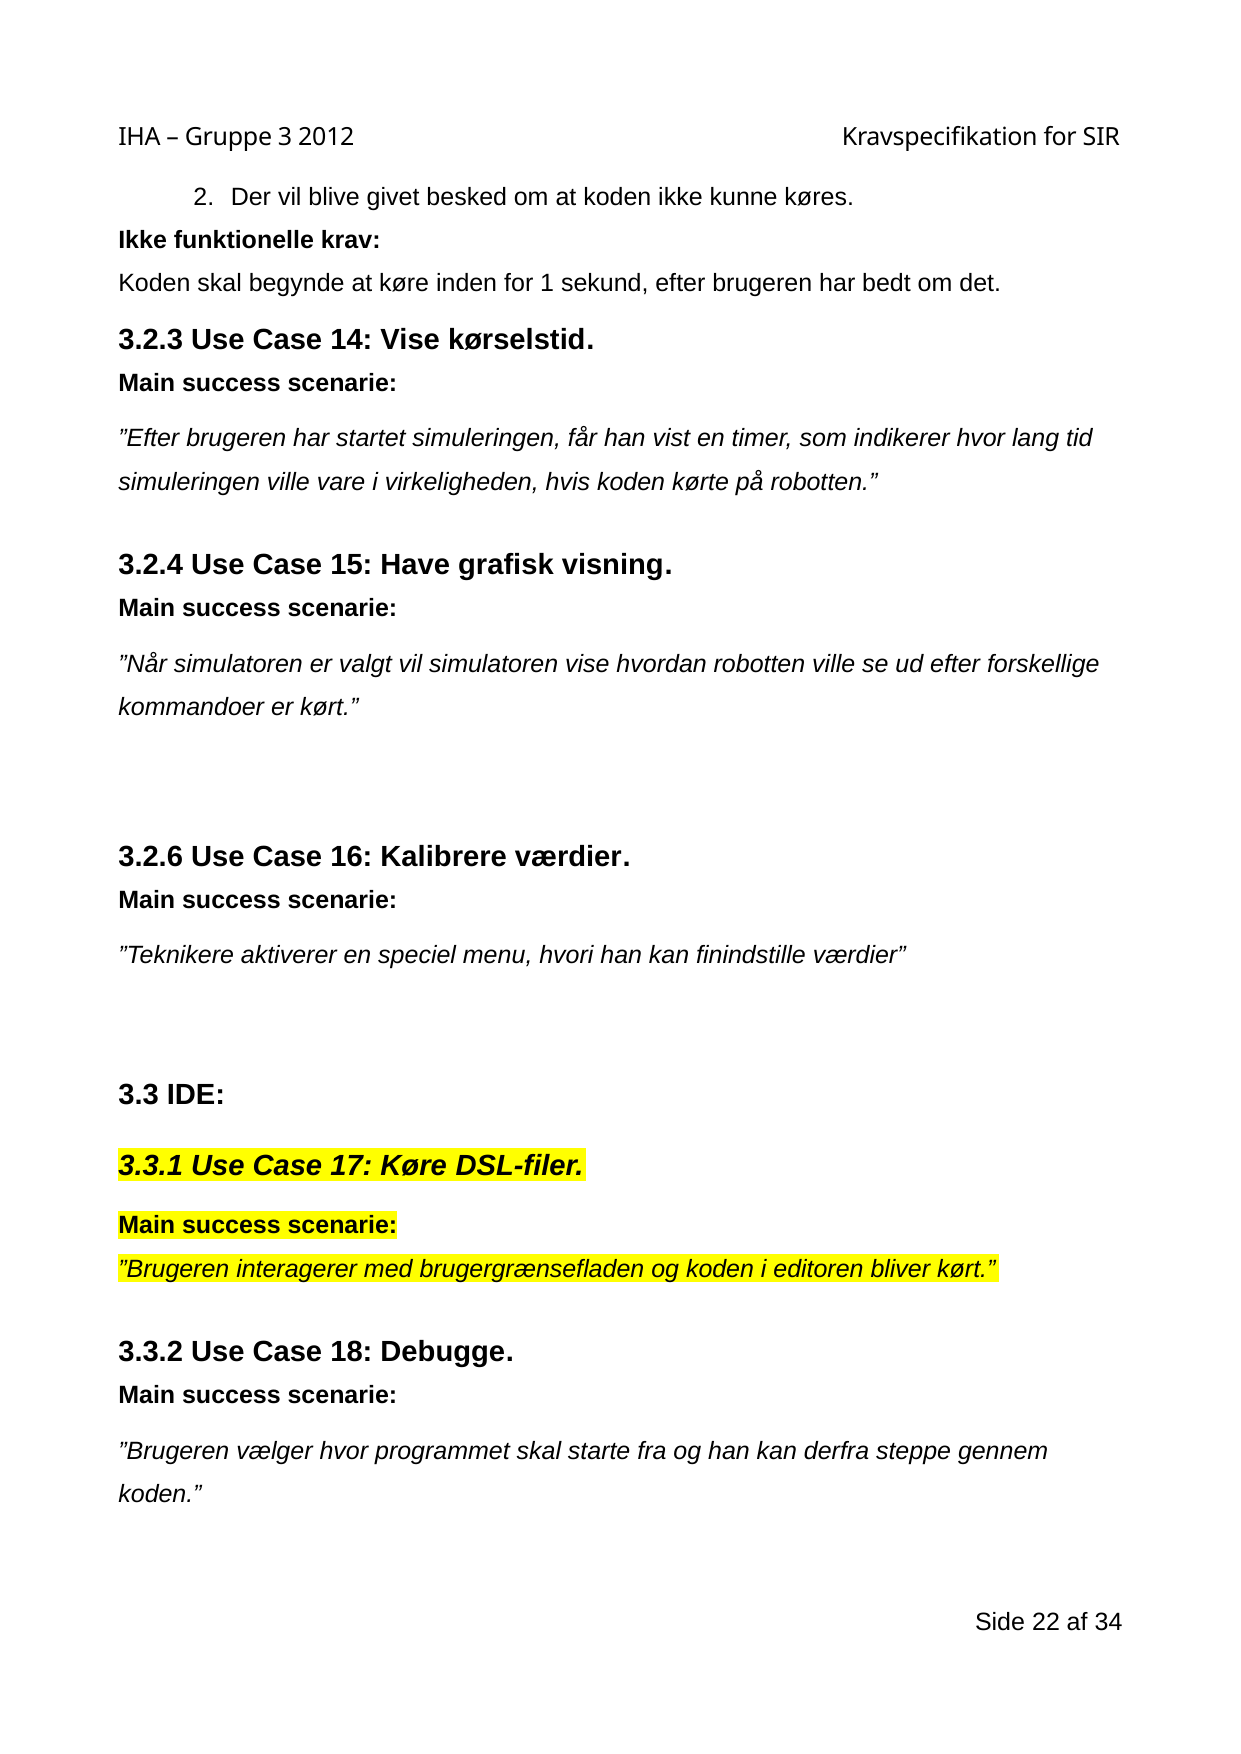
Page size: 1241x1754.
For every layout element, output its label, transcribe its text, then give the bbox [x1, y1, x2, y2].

text Main success scenarie: [118, 885, 1122, 913]
subtitle 3.3.2 Use Case 18: Debugge. [118, 1334, 1122, 1368]
text Main success scenarie: [118, 1380, 1122, 1409]
text ”Brugeren interagerer med brugergrænsefladen og koden i editoren bliver kørt.” [118, 1254, 1122, 1282]
subtitle 3.3 IDE: [118, 1077, 1122, 1110]
text Ikke funktionelle krav: [118, 225, 1122, 253]
subtitle 3.3.1 Use Case 17: Køre DSL-filer. [118, 1148, 1122, 1181]
list Der vil blive givet besked om at koden ikke kunne køres. [193, 182, 1122, 210]
text ”Efter brugeren har startet simuleringen, får han vist en timer, som indikerer hvor lang tid simuleringen ville vare i virkeligheden, hvis koden kørte på robotten.” [118, 423, 1122, 495]
text Main success scenarie: [118, 1211, 1122, 1239]
text Main success scenarie: [118, 368, 1122, 396]
text ”Når simulatoren er valgt vil simulatoren vise hvordan robotten ville se ud efter forskellige kommandoer er kørt.” [118, 649, 1122, 721]
text Main success scenarie: [118, 593, 1122, 622]
text ”Brugeren vælger hvor programmet skal starte fra og han kan derfra steppe gennem koden.” [118, 1436, 1122, 1508]
text ”Teknikere aktiverer en speciel menu, hvori han kan finindstille værdier” [118, 940, 1122, 969]
subtitle 3.2.3 Use Case 14: Vise kørselstid. [118, 322, 1122, 355]
subtitle 3.2.6 Use Case 16: Kalibrere værdier. [118, 839, 1122, 872]
text Koden skal begynde at køre inden for 1 sekund, efter brugeren har bedt om det. [118, 268, 1122, 297]
subtitle 3.2.4 Use Case 15: Have grafisk visning. [118, 547, 1122, 581]
